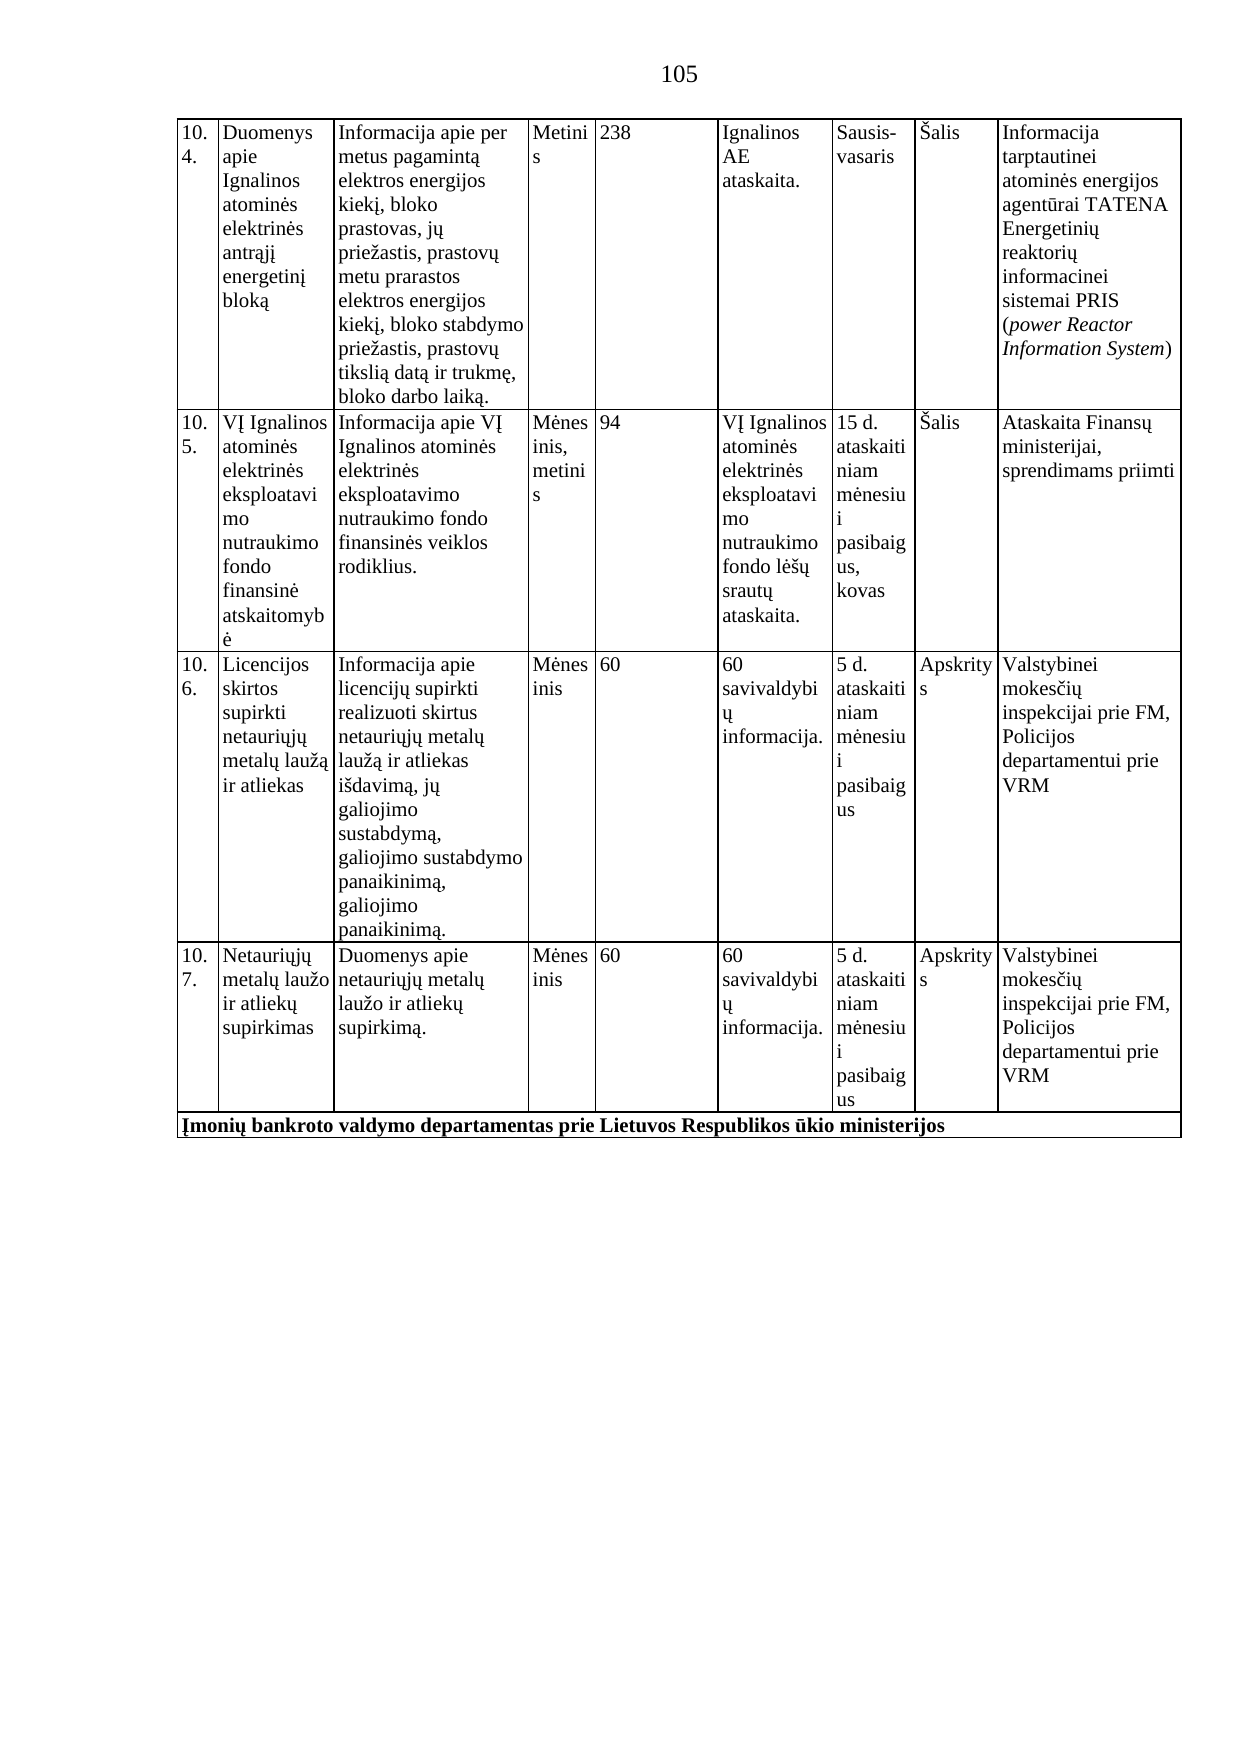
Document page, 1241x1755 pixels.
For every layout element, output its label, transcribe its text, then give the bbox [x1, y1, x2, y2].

table_cell Valstybinei mokesčių inspekcijai prie FM, Policijos departamentui prie VRM [999, 943, 1180, 1111]
table_cell 94 [596, 410, 717, 651]
table_cell 60 savivaldybių informacija. [719, 943, 832, 1111]
table_cell Duomenys apie Ignalinos atominės elektrinės antrąjį energetinį bloką [219, 120, 333, 408]
table_cell Šalis [916, 410, 997, 651]
table_cell Informacija tarptautinei atominės energijos agentūrai TATENA Energetinių reaktorių informacinei sistemai PRIS (power Reactor Information System) [999, 120, 1180, 408]
table_cell Duomenys apie netauriųjų metalų laužo ir atliekų supirkimą. [335, 943, 528, 1111]
table_cell 60 [596, 943, 717, 1111]
table_cell Mėnesinis, metinis [529, 410, 595, 651]
table_cell VĮ Ignalinos atominės elektrinės eksploatavimo nutraukimo fondo lėšų srautų ataskaita. [719, 410, 832, 651]
table_cell Šalis [916, 120, 997, 408]
table_cell Netauriųjų metalų laužo ir atliekų supirkimas [219, 943, 333, 1111]
table_cell Sausis-vasaris [833, 120, 914, 408]
table_cell Licencijos skirtos supirkti netauriųjų metalų laužą ir atliekas [219, 652, 333, 941]
table_cell Apskritys [916, 652, 997, 941]
table_cell Valstybinei mokesčių inspekcijai prie FM, Policijos departamentui prie VRM [999, 652, 1180, 941]
table_cell 10.4. [178, 120, 218, 408]
table_cell 10.7. [178, 943, 218, 1111]
table_cell 60 [596, 652, 717, 941]
table_cell 10.6. [178, 652, 218, 941]
table_cell Ataskaita Finansų ministerijai, sprendimams priimti [999, 410, 1180, 651]
table_cell Informacija apie VĮ Ignalinos atominės elektrinės eksploatavimo nutraukimo fondo finansinės veiklos rodiklius. [335, 410, 528, 651]
table_cell Mėnesinis [529, 943, 595, 1111]
table_cell 10.5. [178, 410, 218, 651]
table_cell Ignalinos AE ataskaita. [719, 120, 832, 408]
table_cell 5 d. ataskaitiniam mėnesiui pasibaigus [833, 652, 914, 941]
table_cell 238 [596, 120, 717, 408]
table_cell 15 d. ataskaitiniam mėnesiui pasibaigus, kovas [833, 410, 914, 651]
table_cell Mėnesinis [529, 652, 595, 941]
table_cell 60 savivaldybių informacija. [719, 652, 832, 941]
table_cell Metinis [529, 120, 595, 408]
table_cell Apskritys [916, 943, 997, 1111]
